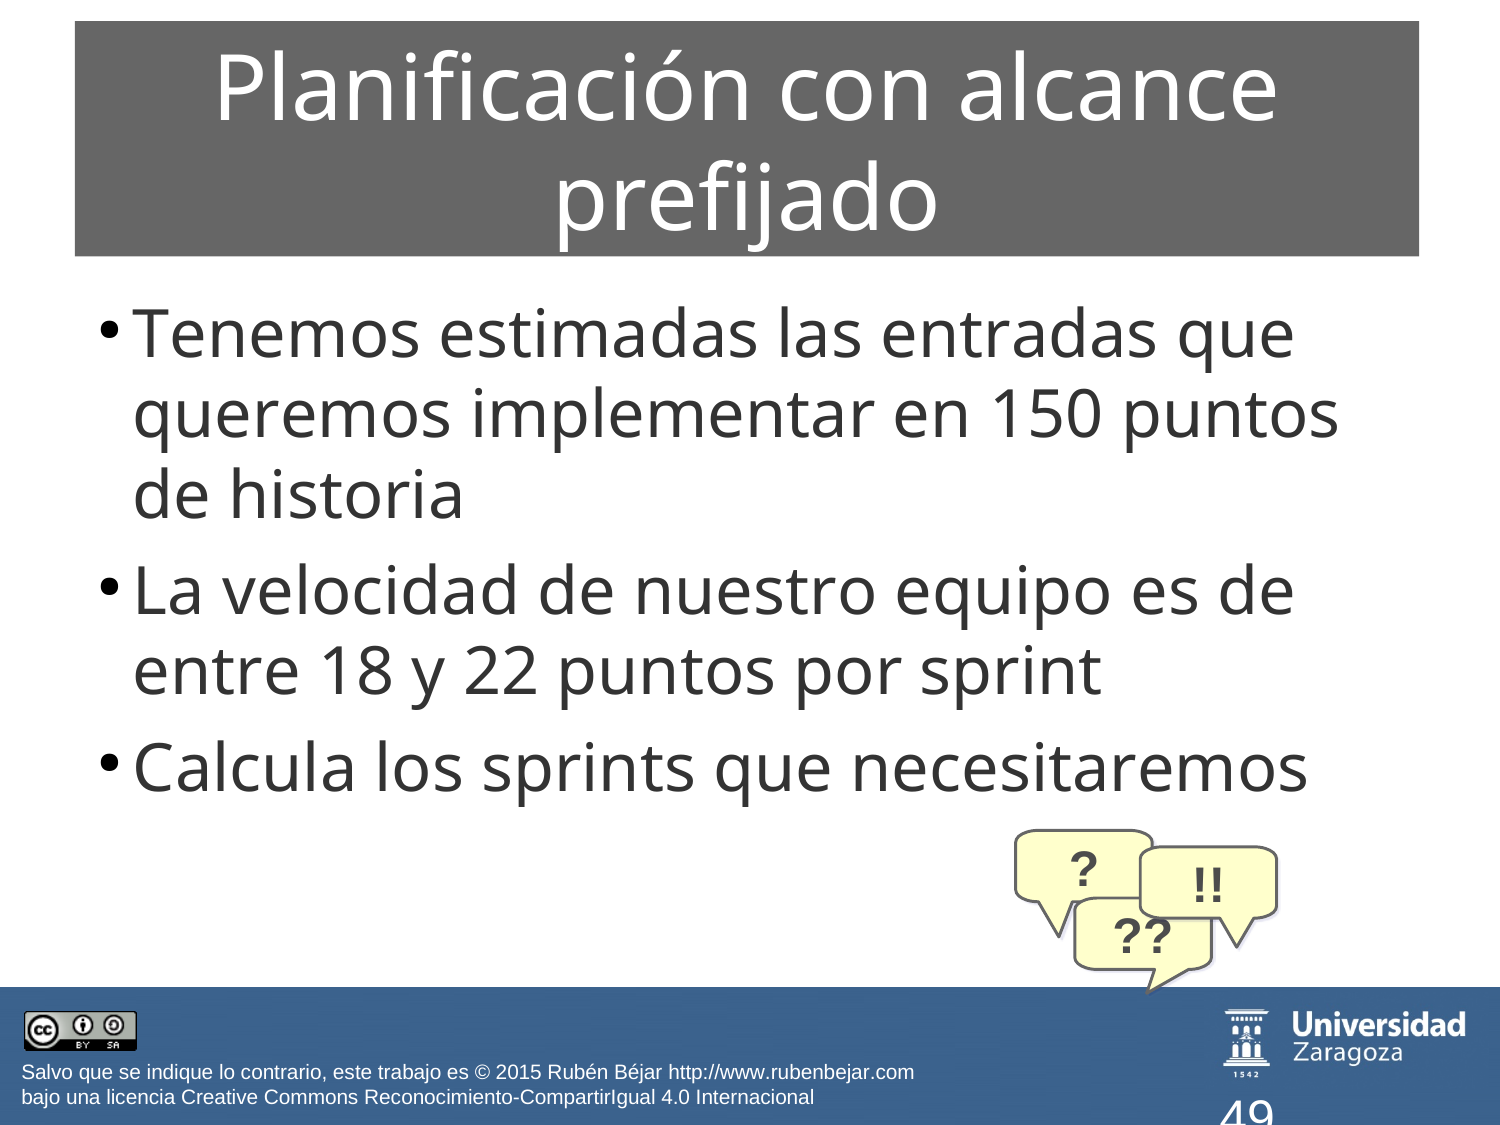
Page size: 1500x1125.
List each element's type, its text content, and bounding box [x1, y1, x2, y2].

picture [1254, 1104, 1268, 1120]
picture [1224, 1107, 1236, 1124]
list Tenemos estimadas las entradas que queremos implementar en 150 puntos de historia La velocidad de nuestro equipo es de entre 18 y 22 puntos por sprint Calcula los sprints que necesitaremos [82, 283, 1418, 957]
text_box ? [1015, 830, 1153, 937]
picture [0, 987, 1500, 1125]
title Planificación con alcance prefijado [74, 21, 1420, 257]
text_box ?? [1074, 897, 1212, 994]
text_box !! [1140, 846, 1277, 948]
